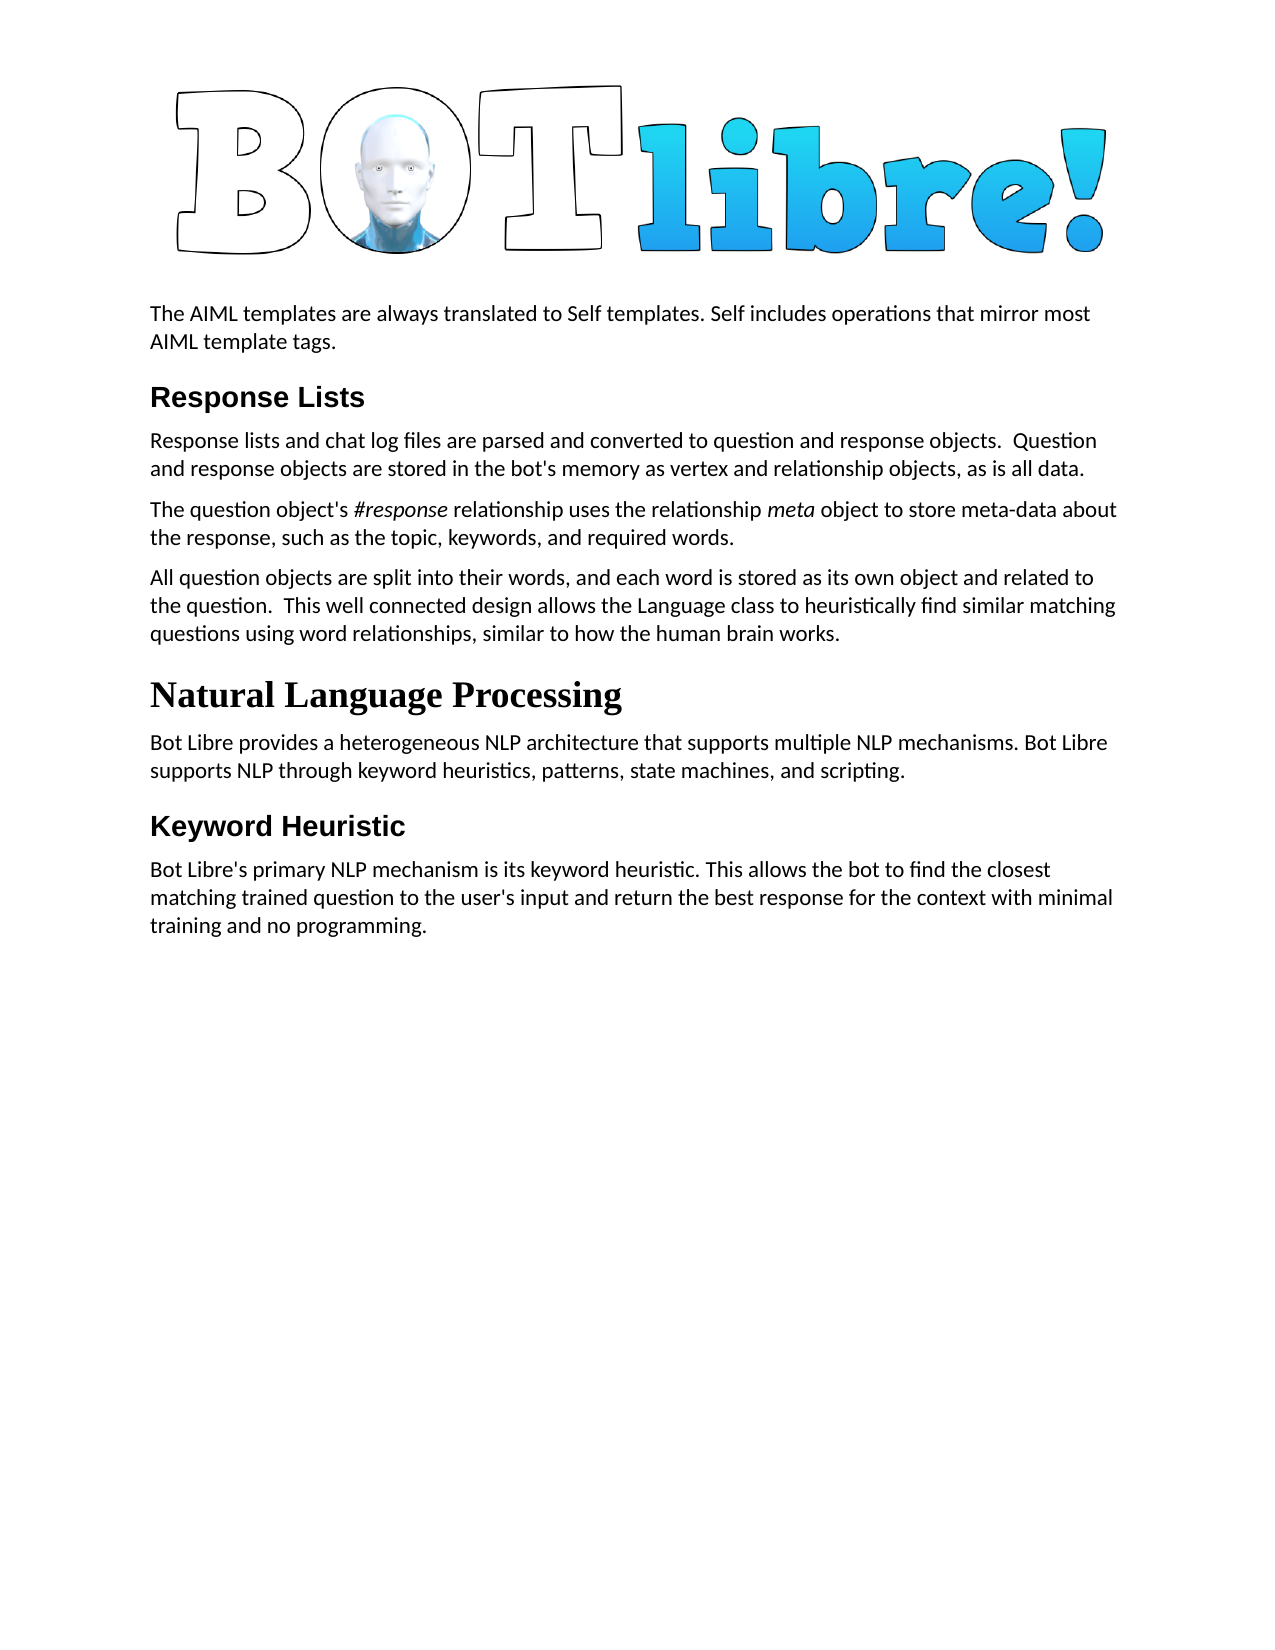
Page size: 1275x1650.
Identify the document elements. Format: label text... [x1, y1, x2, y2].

text Response lists and chat log files are parsed and converted to question and response objects. Question and response objects are stored in the bot's memory as vertex and relationship objects, as is all data. [150, 426, 1125, 482]
picture [150, 75, 1125, 266]
text Bot Libre's primary NLP mechanism is its keyword heuristic. This allows the bot to find the closest matching trained question to the user's input and return the best response for the context with minimal training and no programming. [150, 855, 1125, 939]
subtitle Response Lists [150, 380, 1125, 414]
subtitle Natural Language Processing [150, 672, 1125, 716]
text The question object's #response relationship uses the relationship meta object to store meta-data about the response, such as the topic, keywords, and required words. [150, 495, 1125, 551]
text Bot Libre provides a heterogeneous NLP architecture that supports multiple NLP mechanisms. Bot Libre supports NLP through keyword heuristics, patterns, state machines, and scripting. [150, 728, 1125, 784]
text All question objects are split into their words, and each word is stored as its own object and related to the question. This well connected design allows the Language class to heuristically find similar matching questions using word relationships, similar to how the human brain works. [150, 563, 1125, 647]
subtitle Keyword Heuristic [150, 809, 1125, 843]
text The AIML templates are always translated to Self templates. Self includes operations that mirror most AIML template tags. [150, 299, 1125, 355]
